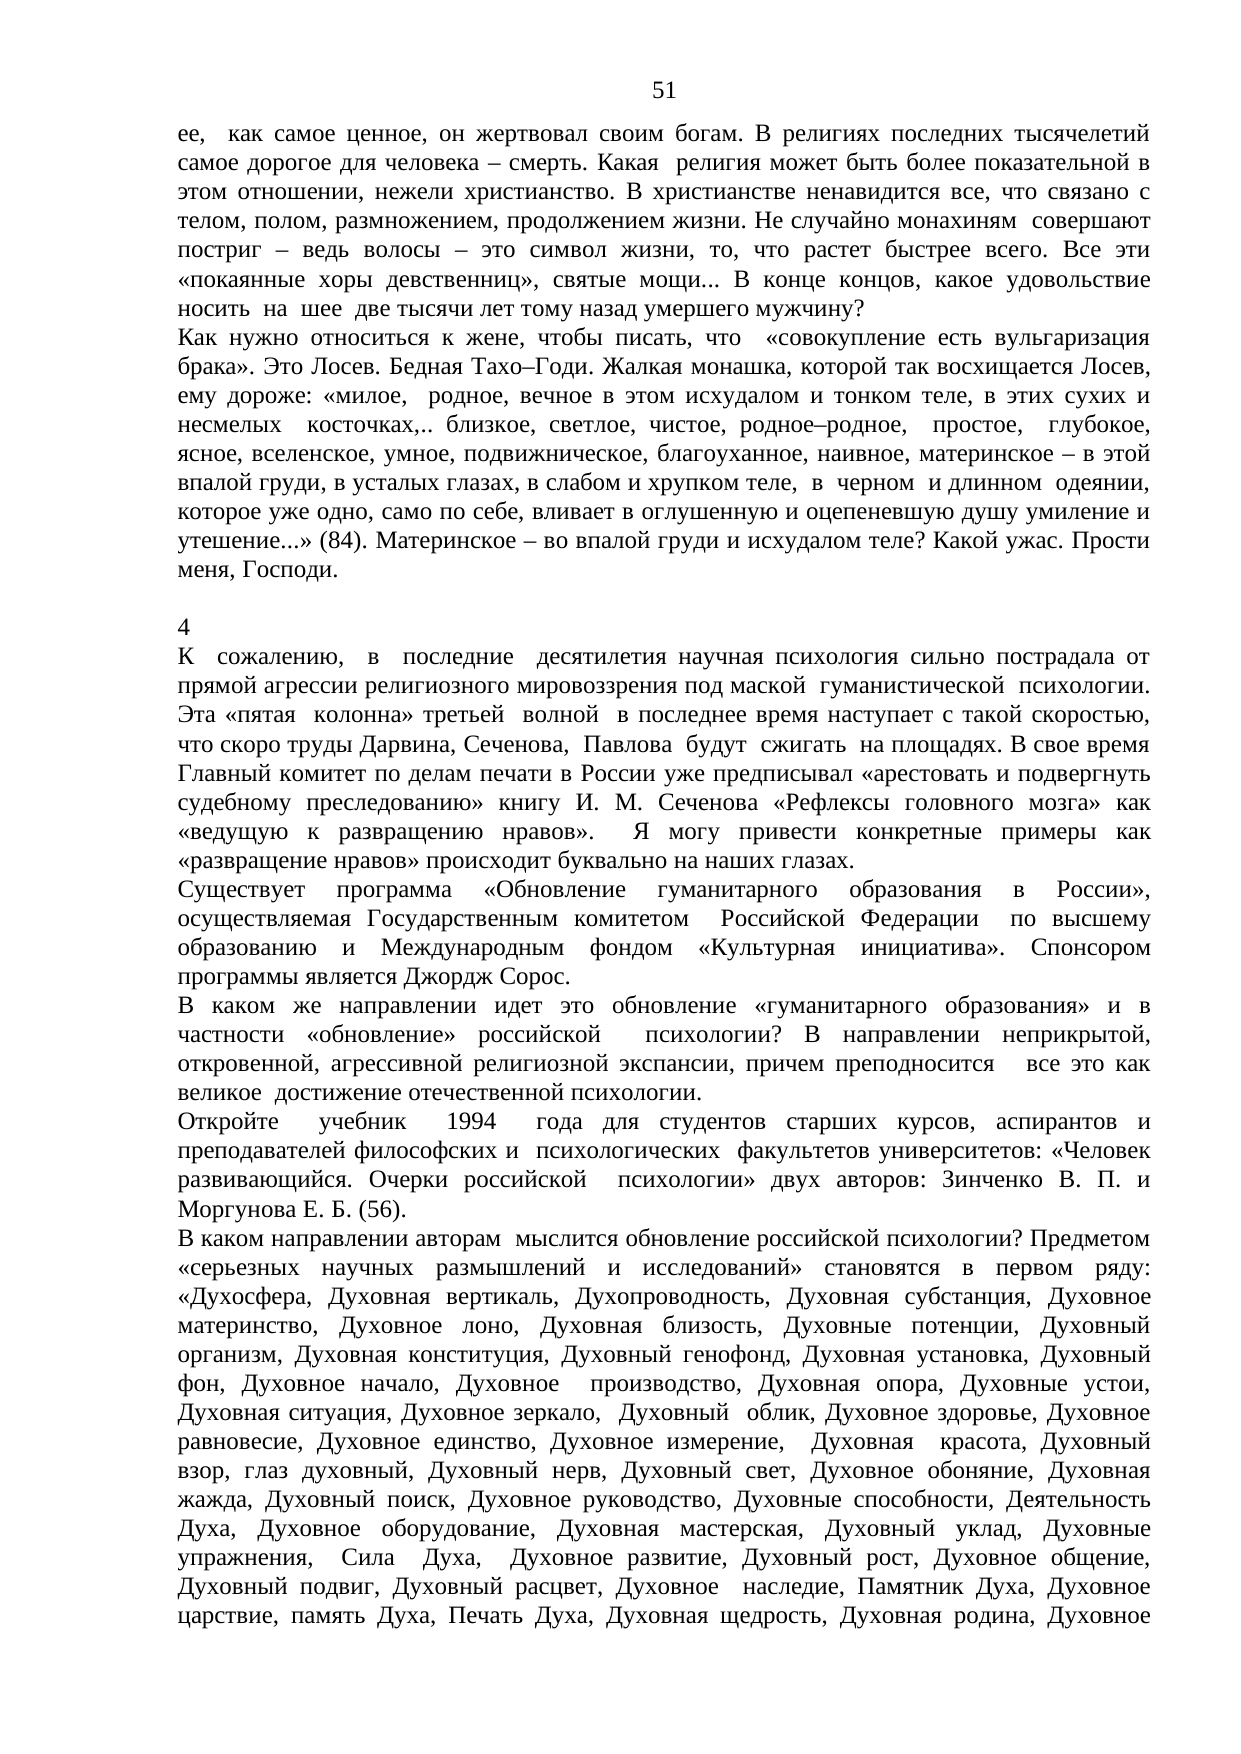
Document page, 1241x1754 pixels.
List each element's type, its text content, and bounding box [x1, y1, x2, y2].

text В каком же направлении идет это обновление «гуманитарного образования» и в частности «обновление» российской психологии? В направлении неприкрытой, откровенной, агрессивной религиозной экспансии, причем преподносится все это как великое достижение отечественной психологии. [177, 990, 1152, 1106]
text Откройте учебник 1994 года для студентов старших курсов, аспирантов и преподавателей философских и психологических факультетов университетов: «Человек развивающийся. Очерки российской психологии» двух авторов: Зинченко В. П. и Моргунова Е. Б. (56). [177, 1106, 1152, 1222]
text Как нужно относиться к жене, чтобы писать, что «совокупление есть вульгаризация брака». Это Лосев. Бедная Тахо–Годи. Жалкая монашка, которой так восхищается Лосев, ему дороже: «милое, родное, вечное в этом исхудалом и тонком теле, в этих сухих и несмелых косточках,.. близкое, светлое, чистое, родное–родное, простое, глубокое, ясное, вселенское, умное, подвижническое, благоуханное, наивное, материнское – в этой впалой груди, в усталых глазах, в слабом и хрупком теле, в черном и длинном одеянии, которое уже одно, само по себе, вливает в оглушенную и оцепеневшую душу умиление и утешение...» (84). Материнское – во впалой груди и исхудалом теле? Какой ужас. Прости меня, Господи. [177, 322, 1152, 583]
text ее, как самое ценное, он жертвовал своим богам. В религиях последних тысячелетий самое дорогое для человека – смерть. Какая религия может быть более показательной в этом отношении, нежели христианство. В христианстве ненавидится все, что связано с телом, полом, размножением, продолжением жизни. Не случайно монахиням совершают постриг – ведь волосы – это символ жизни, то, что растет быстрее всего. Все эти «покаянные хоры девственниц», святые мощи... В конце концов, какое удовольствие носить на шее две тысячи лет тому назад умершего мужчину? [177, 118, 1152, 322]
text К сожалению, в последние десятилетия научная психология сильно пострадала от прямой агрессии религиозного мировоззрения под маской гуманистической психологии. Эта «пятая колонна» третьей волной в последнее время наступает с такой скоростью, что скоро труды Дарвина, Сеченова, Павлова будут сжигать на площадях. В свое время Главный комитет по делам печати в России уже предписывал «арестовать и подвергнуть судебному преследованию» книгу И. М. Сеченова «Рефлексы головного мозга» как «ведущую к развращению нравов». Я могу привести конкретные примеры как «развращение нравов» происходит буквально на наших глазах. [177, 641, 1152, 874]
text Существует программа «Обновление гуманитарного образования в России», осуществляемая Государственным комитетом Российской Федерации по высшему образованию и Международным фондом «Культурная инициатива». Спонсором программы является Джордж Сорос. [177, 874, 1152, 990]
text 4 [177, 612, 1152, 641]
text В каком направлении авторам мыслится обновление российской психологии? Предметом «серьезных научных размышлений и исследований» становятся в первом ряду: «Духосфера, Духовная вертикаль, Духопроводность, Духовная субстанция, Духовное материнство, Духовное лоно, Духовная близость, Духовные потенции, Духовный организм, Духовная конституция, Духовный генофонд, Духовная установка, Духовный фон, Духовное начало, Духовное производство, Духовная опора, Духовные устои, Духовная ситуация, Духовное зеркало, Духовный облик, Духовное здоровье, Духовное равновесие, Духовное единство, Духовное измерение, Духовная красота, Духовный взор, глаз духовный, Духовный нерв, Духовный свет, Духовное обоняние, Духовная жажда, Духовный поиск, Духовное руководство, Духовные способности, Деятельность Духа, Духовное оборудование, Духовная мастерская, Духовный уклад, Духовные упражнения, Сила Духа, Духовное развитие, Духовный рост, Духовное общение, Духовный подвиг, Духовный расцвет, Духовное наследие, Памятник Духа, Духовное царствие, память Духа, Печать Духа, Духовная щедрость, Духовная родина, Духовное [177, 1222, 1152, 1629]
